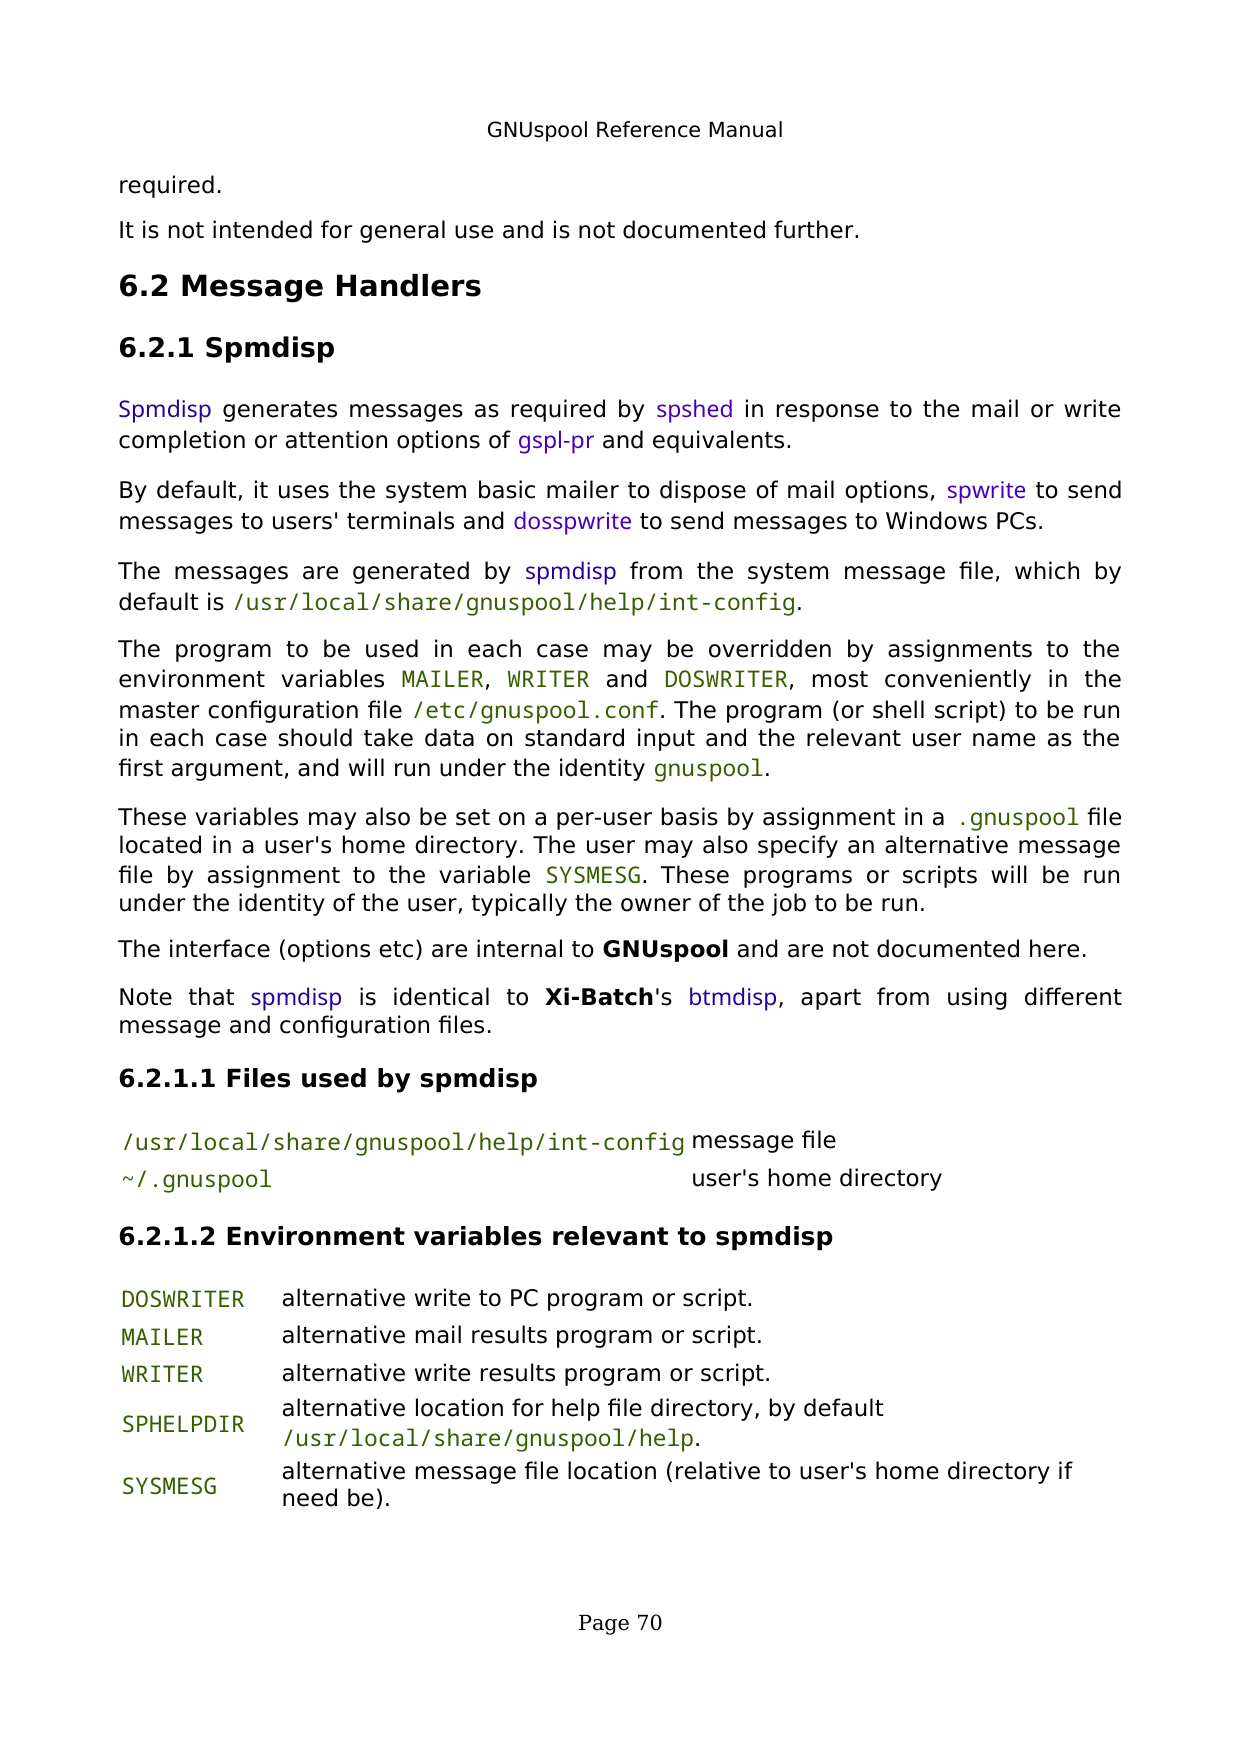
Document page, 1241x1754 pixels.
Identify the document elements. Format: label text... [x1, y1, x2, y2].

text The program to be used in each case may be overridden by assignments to the environment variables MAILER, WRITER and DOSWRITER, most conveniently in the master configuration file /etc/gnuspool.conf. The program (or shell script) to be run in each case should take data on standard input and the relevant user name as the first argument, and will run under the identity gnuspool. [118, 636, 1122, 783]
text The interface (options etc) are internal to GNUspool and are not documented here. [118, 936, 1122, 962]
table_header message file [688, 1123, 1086, 1160]
subtitle Spmdisp [118, 332, 1122, 364]
table_header DOSWRITER [118, 1281, 278, 1318]
text Note that spmdisp is identical to Xi-Batch's btmdisp, apart from using different message and configuration files. [118, 981, 1122, 1039]
table_cell SPHELPDIR [118, 1392, 278, 1456]
table_cell SYSMESG [118, 1456, 278, 1515]
subtitle Message Handlers [118, 269, 1122, 303]
text The messages are generated by spmdisp from the system message file, which by default is /usr/local/share/gnuspool/help/int-config. [118, 555, 1122, 617]
table_cell MAILER [118, 1318, 278, 1355]
table_header alternative write to PC program or script. [279, 1281, 1122, 1318]
table_header /usr/local/share/gnuspool/help/int-config [118, 1123, 688, 1160]
table_cell ~/.gnuspool [118, 1160, 688, 1197]
subtitle Files used by spmdisp [118, 1064, 1122, 1093]
table_cell user's home directory [688, 1160, 1086, 1197]
text required. [118, 172, 1122, 199]
table_cell alternative write results program or script. [279, 1355, 1122, 1392]
text By default, it uses the system basic mailer to dispose of mail options, spwrite to send messages to users' terminals and dosspwrite to send messages to Windows PCs. [118, 474, 1122, 537]
text It is not intended for general use and is not documented further. [118, 217, 1122, 244]
table_cell alternative message file location (relative to user's home directory if need be). [279, 1456, 1122, 1515]
table_cell WRITER [118, 1355, 278, 1392]
table_cell alternative location for help file directory, by default /usr/local/share/gnuspool/help. [279, 1392, 1122, 1456]
table_cell alternative mail results program or script. [279, 1318, 1122, 1355]
text These variables may also be set on a per-user basis by assignment in a .gnuspool file located in a user's home directory. The user may also specify an alternative message file by assignment to the variable SYSMESG. These programs or scripts will be run under the identity of the user, typically the owner of the job to be run. [118, 801, 1122, 917]
text Spmdisp generates messages as required by spshed in response to the mail or write completion or attention options of gspl-pr and equivalents. [118, 393, 1122, 456]
subtitle Environment variables relevant to spmdisp [118, 1222, 1122, 1251]
